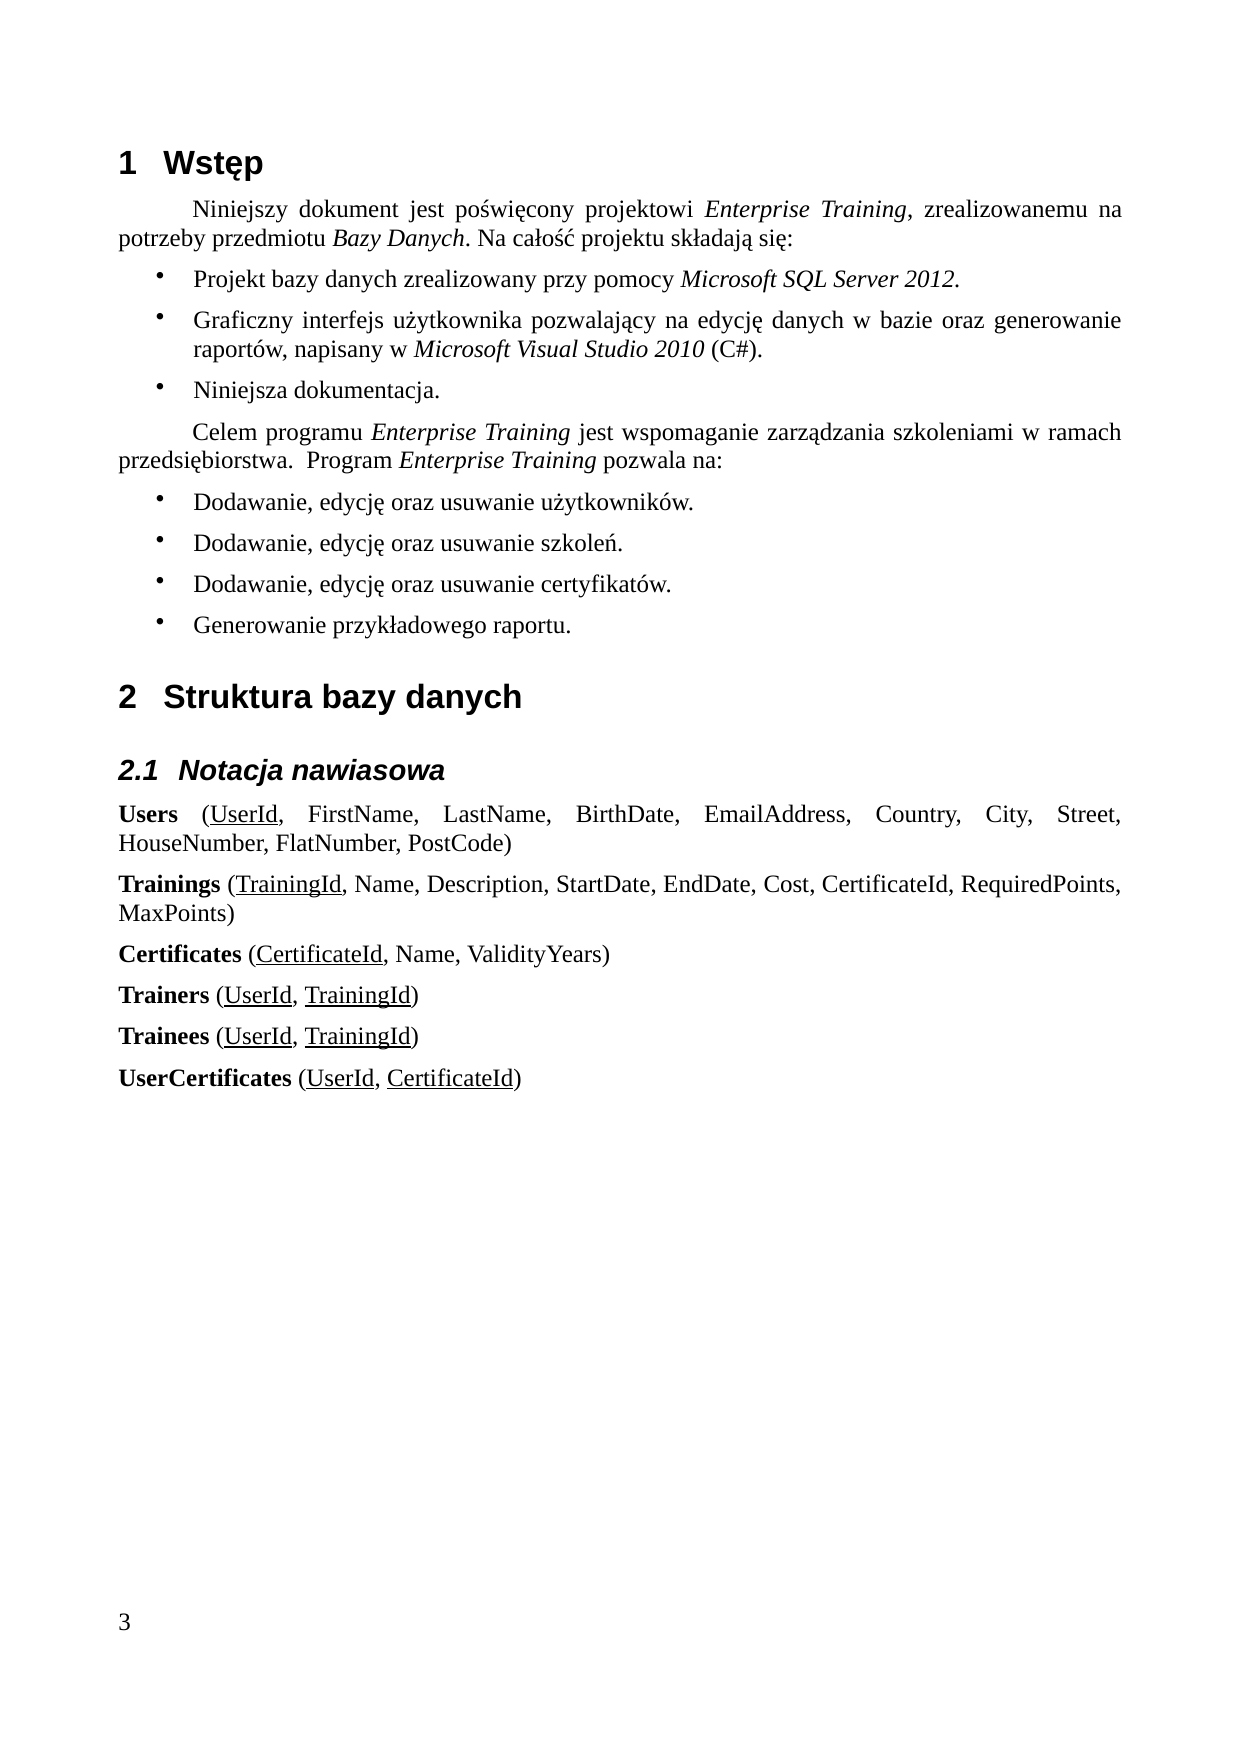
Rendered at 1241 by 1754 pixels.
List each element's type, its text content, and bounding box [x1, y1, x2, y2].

list Dodawanie, edycję oraz usuwanie certyfikatów. [156, 569, 1122, 598]
text Certificates (CertificateId, Name, ValidityYears) [118, 939, 1122, 968]
text Celem programu Enterprise Training jest wspomaganie zarządzania szkoleniami w ramach przedsiębiorstwa. Program Enterprise Training pozwala na: [118, 417, 1122, 474]
list Graficzny interfejs użytkownika pozwalający na edycję danych w bazie oraz generowanie raportów, napisany w Microsoft Visual Studio 2010 (C#). [156, 306, 1122, 363]
list Dodawanie, edycję oraz usuwanie szkoleń. [156, 528, 1122, 557]
text Users (UserId, FirstName, LastName, BirthDate, EmailAddress, Country, City, Street, HouseNumber, FlatNumber, PostCode) [118, 799, 1122, 856]
text Trainers (UserId, TrainingId) [118, 980, 1122, 1009]
text UserCertificates (UserId, CertificateId) [118, 1063, 1122, 1091]
text Niniejszy dokument jest poświęcony projektowi Enterprise Training, zrealizowanemu na potrzeby przedmiotu Bazy Danych. Na całość projektu składają się: [118, 194, 1122, 252]
list Projekt bazy danych zrealizowany przy pomocy Microsoft SQL Server 2012. [156, 264, 1122, 293]
subtitle Struktura bazy danych [118, 677, 1122, 715]
subtitle Wstęp [118, 143, 1122, 182]
list Dodawanie, edycję oraz usuwanie użytkowników. [156, 487, 1122, 516]
text Trainings (TrainingId, Name, Description, StartDate, EndDate, Cost, CertificateId, RequiredPoints, MaxPoints) [118, 869, 1122, 926]
list Generowanie przykładowego raportu. [156, 611, 1122, 639]
text Trainees (UserId, TrainingId) [118, 1021, 1122, 1050]
subtitle Notacja nawiasowa [118, 753, 1122, 786]
list Niniejsza dokumentacja. [156, 376, 1122, 404]
